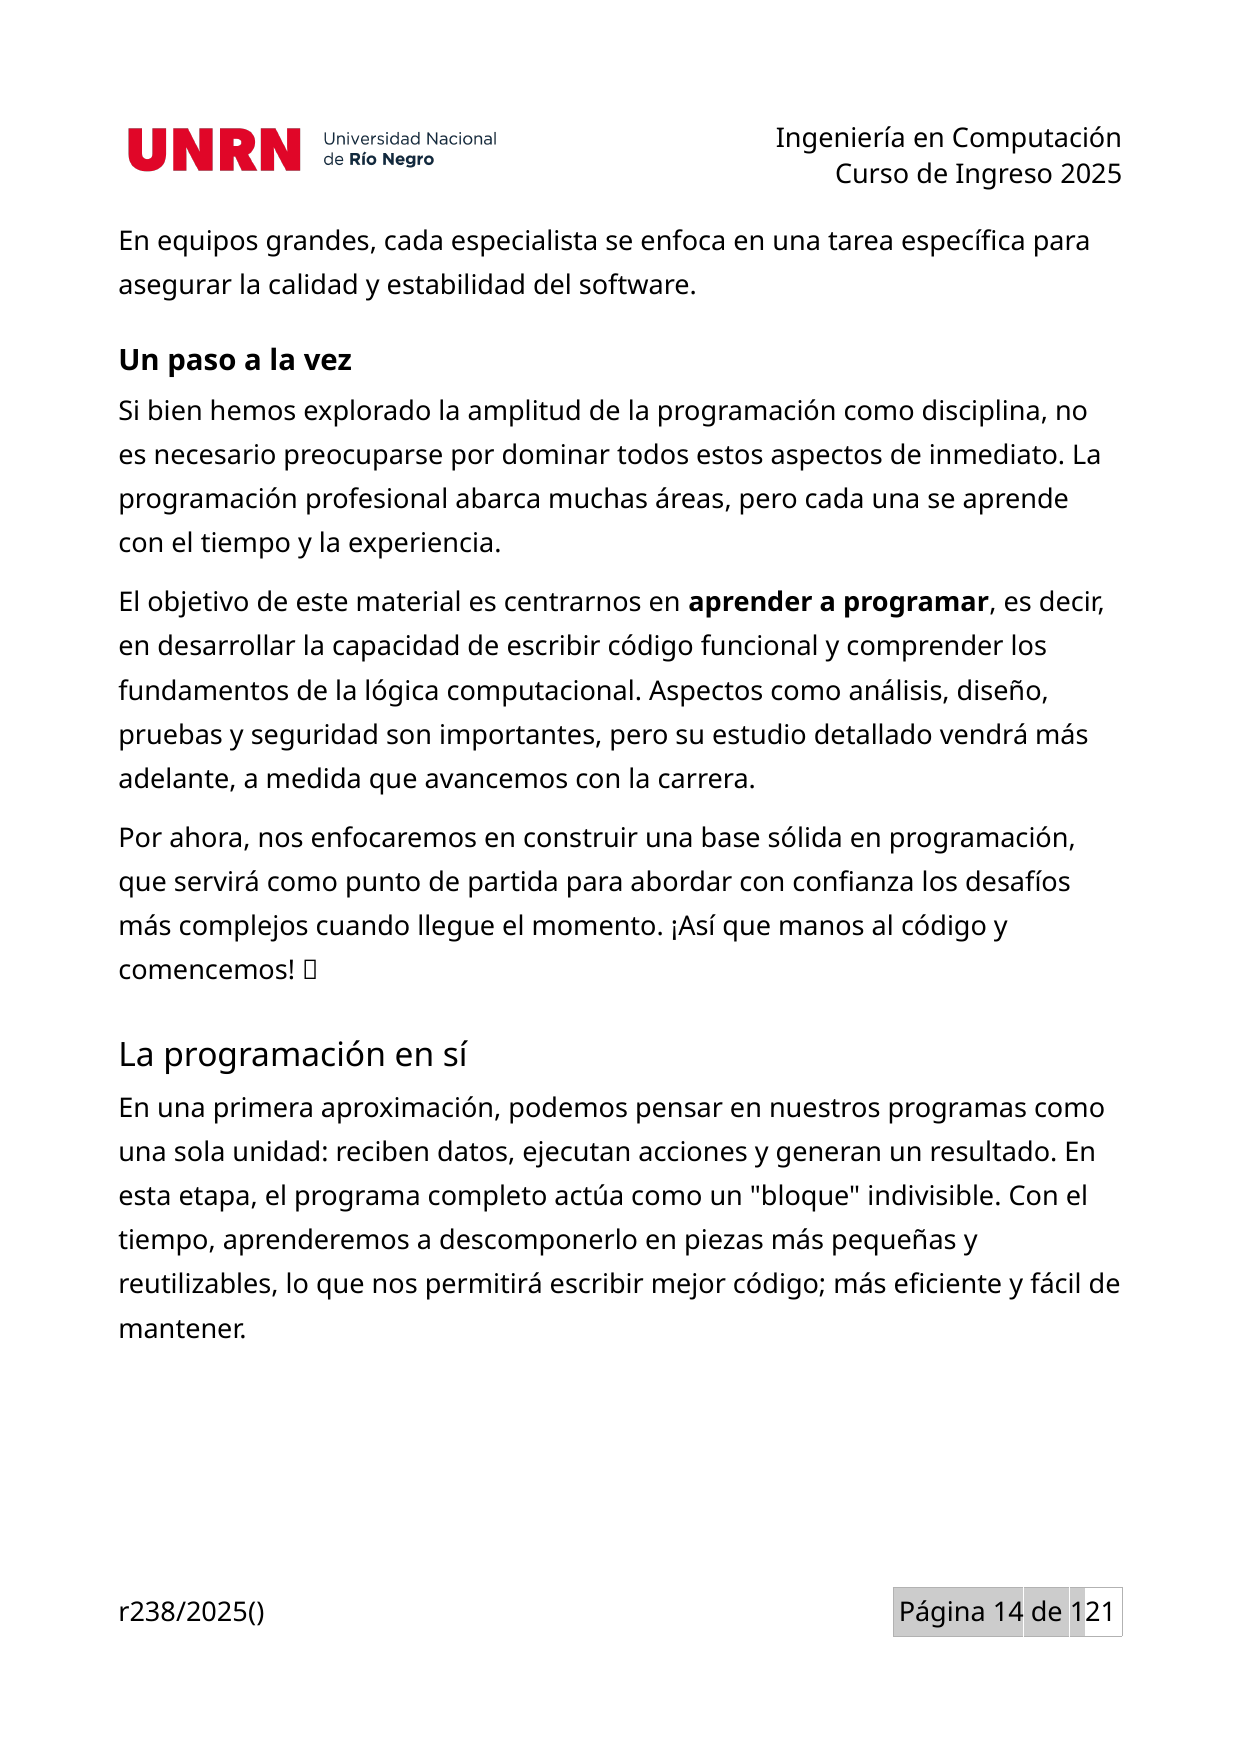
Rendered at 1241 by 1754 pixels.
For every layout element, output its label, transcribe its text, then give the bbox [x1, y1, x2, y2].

text Si bien hemos explorado la amplitud de la programación como disciplina, no es necesario preocuparse por dominar todos estos aspectos de inmediato. La programación profesional abarca muchas áreas, pero cada una se aprende con el tiempo y la experiencia. [118, 391, 1122, 561]
subtitle La programación en sí [118, 1030, 1122, 1076]
picture [118, 118, 505, 180]
text En equipos grandes, cada especialista se enfoca en una tarea específica para asegurar la calidad y estabilidad del software. [118, 221, 1122, 302]
text Por ahora, nos enfocaremos en construir una base sólida en programación, que servirá como punto de partida para abordar con confianza los desafíos más complejos cuando llegue el momento. ¡Así que manos al código y comencemos! 🚀 [118, 818, 1122, 987]
text El objetivo de este material es centrarnos en aprender a programar, es decir, en desarrollar la capacidad de escribir código funcional y comprender los fundamentos de la lógica computacional. Aspectos como análisis, diseño, pruebas y seguridad son importantes, pero su estudio detallado vendrá más adelante, a medida que avancemos con la carrera. [118, 583, 1122, 796]
text En una primera aproximación, podemos pensar en nuestros programas como una sola unidad: reciben datos, ejecutan acciones y generan un resultado. En esta etapa, el programa completo actúa como un "bloque" indivisible. Con el tiempo, aprenderemos a descomponerlo en piezas más pequeñas y reutilizables, lo que nos permitirá escribir mejor código; más eficiente y fácil de mantener. [118, 1088, 1122, 1346]
subtitle Un paso a la vez [118, 339, 1122, 379]
